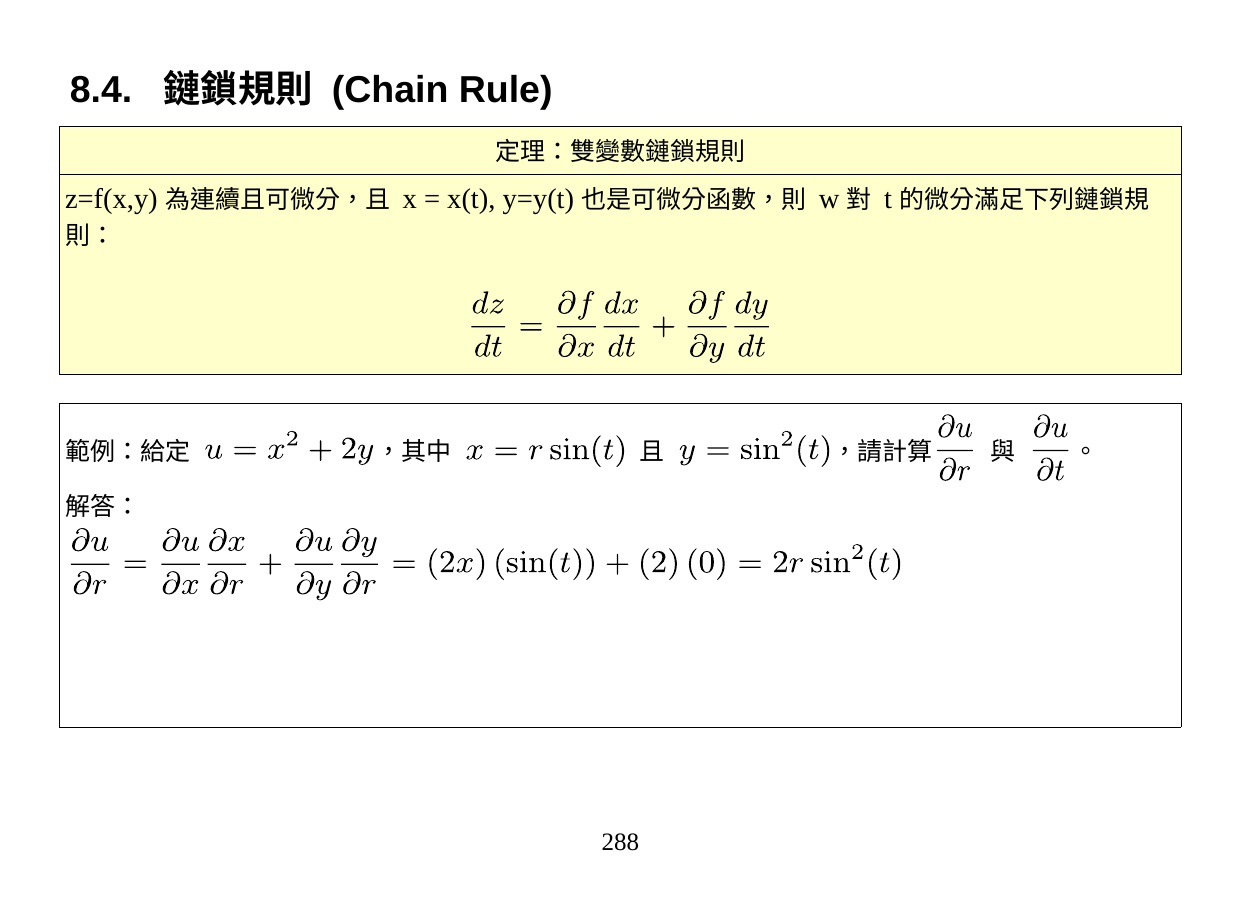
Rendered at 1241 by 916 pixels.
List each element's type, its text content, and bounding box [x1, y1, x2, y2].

table_header 定理：雙變數鏈鎖規則 [60, 127, 1181, 174]
table_cell z=f(x,y) 為連續且可微分，且 x = x(t), y=y(t) 也是可微分函數，則 w 對 t 的微分滿足下列鏈鎖規則： [60, 175, 1181, 374]
subtitle 鏈鎖規則 (Chain Rule) [59, 59, 1181, 113]
table_header 範例：給定 ，其中 且 ，請計算 與 。 解答： [60, 404, 1181, 727]
